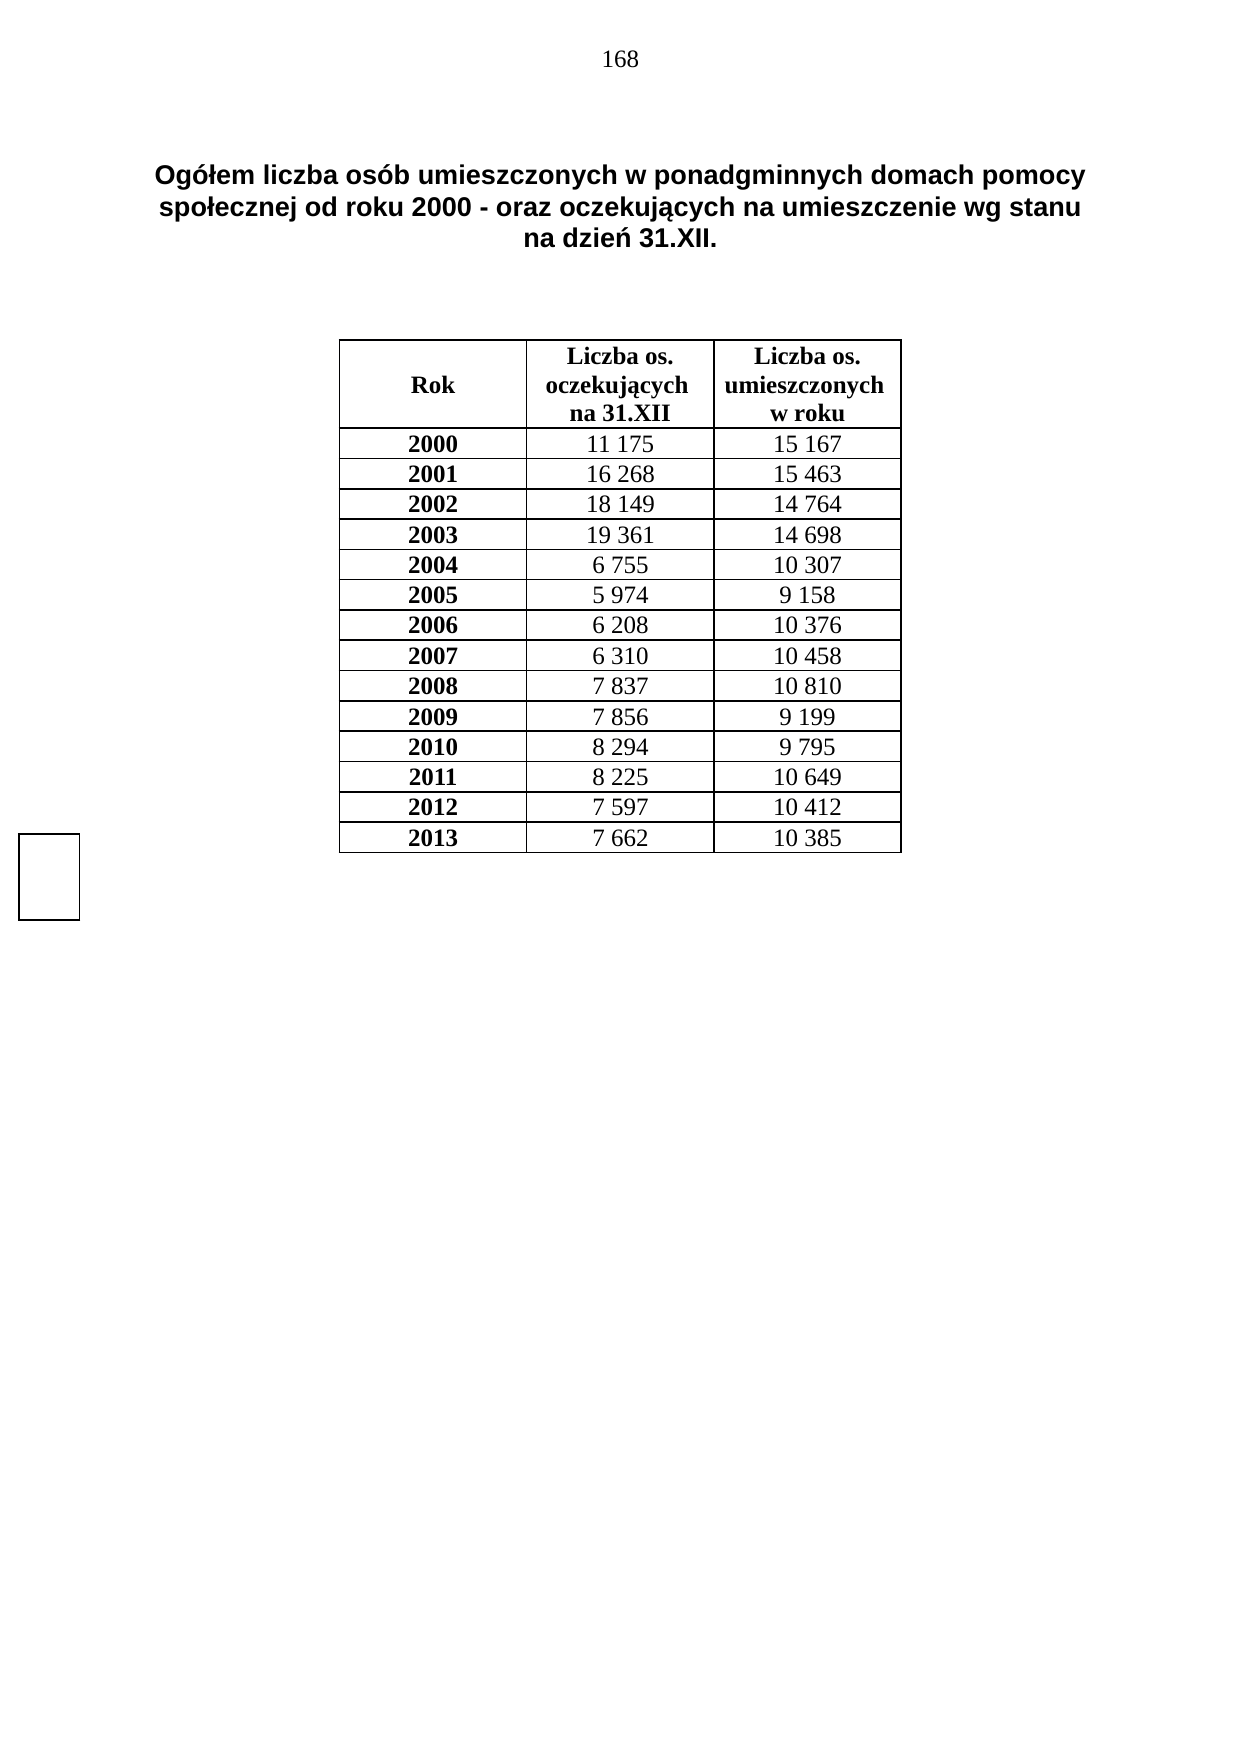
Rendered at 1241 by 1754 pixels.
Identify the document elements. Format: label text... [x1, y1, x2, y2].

table_cell 18 149 [527, 490, 713, 518]
table_header Rok [340, 341, 526, 427]
table_cell 2003 [340, 520, 526, 548]
table_cell 2001 [340, 459, 526, 488]
table_cell 15 167 [715, 429, 900, 457]
table_header Liczba os. oczekujących na 31.XII [527, 341, 713, 427]
table_header Liczba os. umieszczonych w roku [715, 341, 900, 427]
table_cell 15 463 [715, 459, 900, 488]
table_cell 14 764 [715, 490, 900, 518]
table_cell 11 175 [527, 429, 713, 457]
table_cell 2002 [340, 490, 526, 518]
text Ogółem liczba osób umieszczonych w ponadgminnych domach pomocy społecznej od roku 2000 - oraz oczekujących na umieszczenie wg stanu na dzień 31.XII. [148, 159, 1092, 253]
table_cell 2000 [340, 429, 526, 457]
table_cell 16 268 [527, 459, 713, 488]
